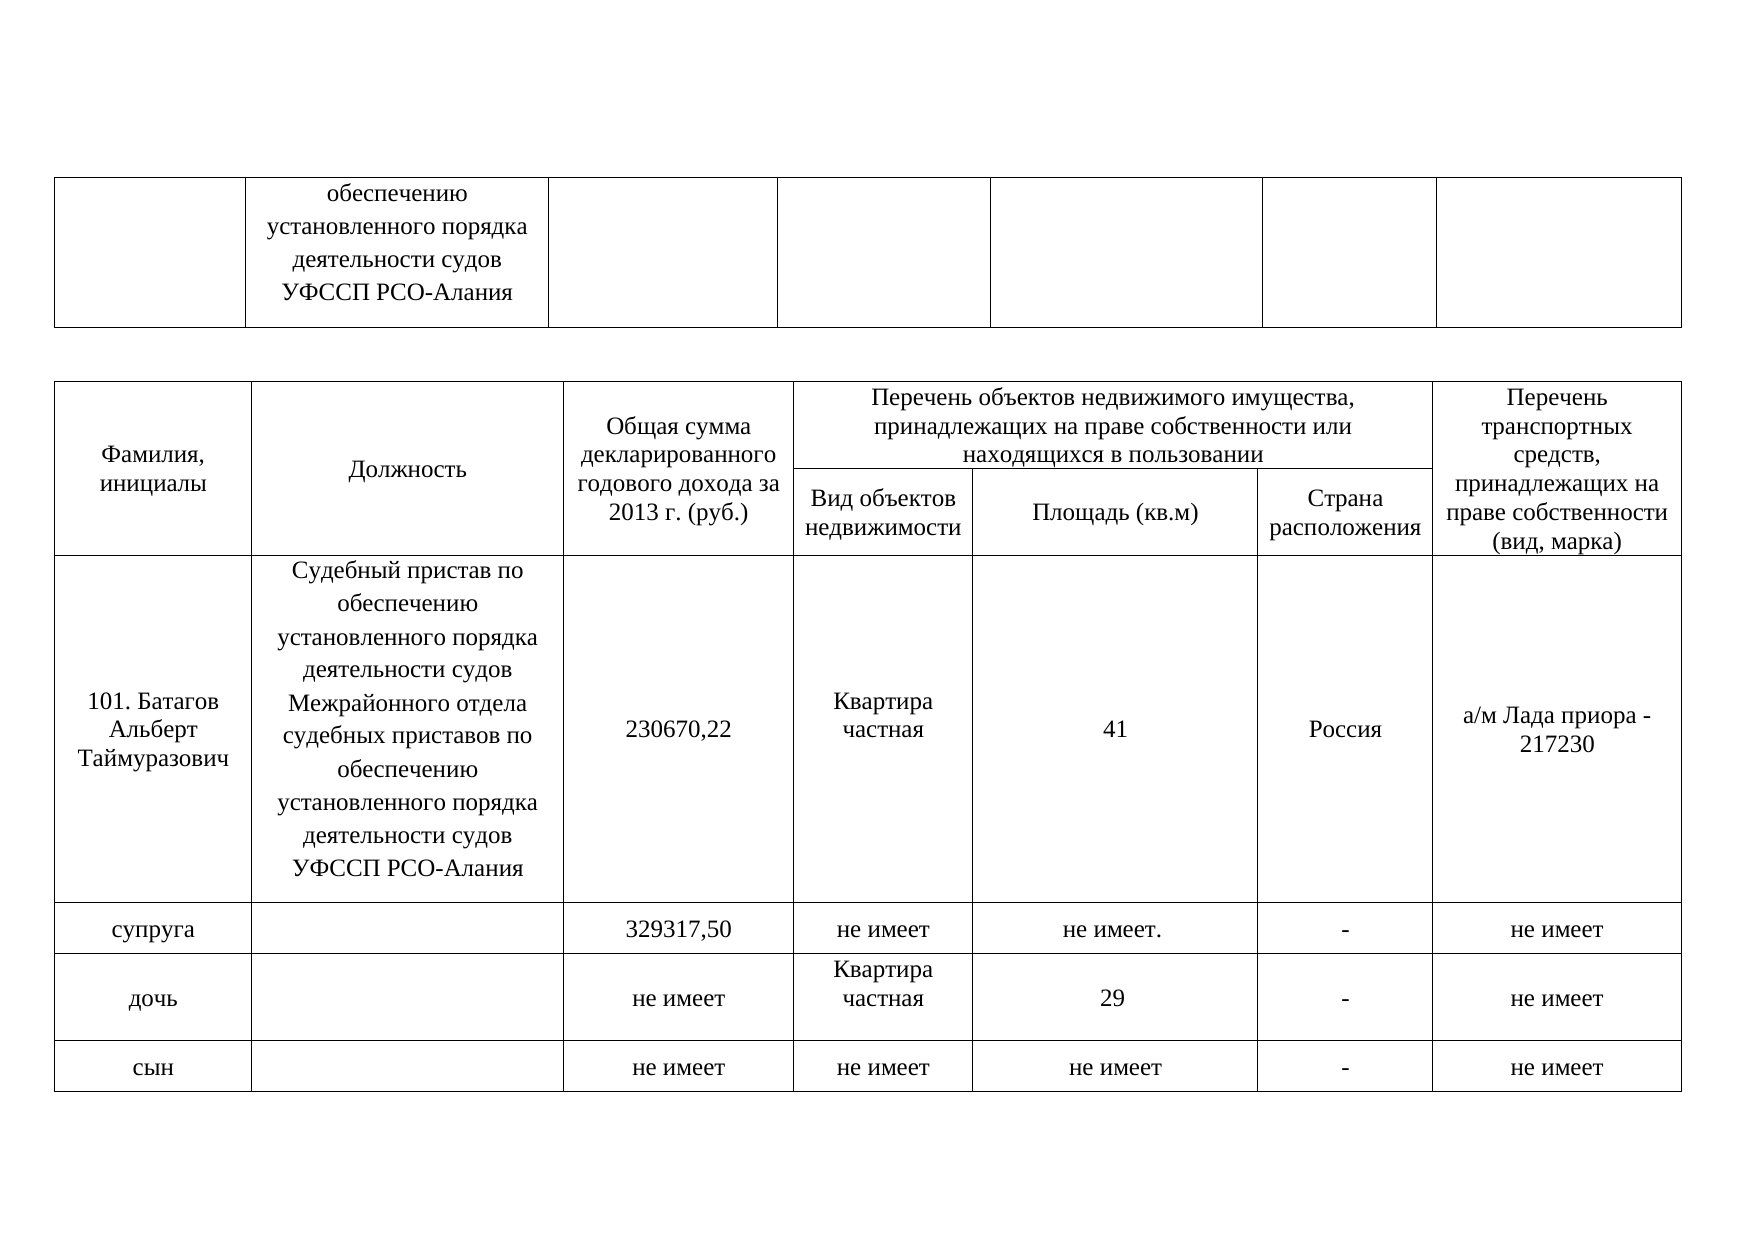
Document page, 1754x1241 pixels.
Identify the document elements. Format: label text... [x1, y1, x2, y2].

table_cell супруга [55, 903, 251, 953]
table_cell 29 [973, 954, 1257, 1040]
table_cell не имеет [564, 954, 793, 1040]
table_cell [252, 954, 563, 1040]
table_cell дочь [55, 954, 251, 1040]
table_cell [1263, 178, 1436, 327]
table_cell не имеет [973, 1041, 1257, 1091]
table_cell 101. Батагов Альберт Таймуразович [55, 556, 251, 902]
table_cell 41 [973, 556, 1257, 902]
table_header Должность [252, 382, 563, 554]
table_cell не имеет [794, 1041, 972, 1091]
table_cell [991, 178, 1262, 327]
table_cell не имеет [1433, 1041, 1681, 1091]
table_cell Вид объектов недвижимости [794, 469, 972, 554]
table_cell а/м Лада приора -217230 [1433, 556, 1681, 902]
table_cell 329317,50 [564, 903, 793, 953]
table_cell Квартира частная [794, 954, 972, 1040]
table_cell сын [55, 1041, 251, 1091]
table_header Перечень объектов недвижимого имущества, принадлежащих на праве собственности или находящихся в пользовании [794, 382, 1432, 468]
table_cell не имеет [564, 1041, 793, 1091]
table_cell 230670,22 [564, 556, 793, 902]
table_header Общая сумма декларированного годового дохода за 2013 г. (руб.) [564, 382, 793, 554]
table_cell Судебный пристав по обеспечению установленного порядка деятельности судов Межрайонного отдела судебных приставов по обеспечению установленного порядка деятельности судов УФССП РСО-Алания [252, 556, 563, 902]
table_cell - [1258, 954, 1432, 1040]
table_cell [1437, 178, 1681, 327]
table_cell не имеет [794, 903, 972, 953]
table_cell не имеет [1433, 903, 1681, 953]
table_cell - [1258, 903, 1432, 953]
table_header Перечень транспортных средств, принадлежащих на праве собственности (вид, марка) [1433, 382, 1681, 554]
table_header Фамилия, инициалы [55, 382, 251, 554]
table_cell Площадь (кв.м) [973, 469, 1257, 554]
table_cell - [1258, 1041, 1432, 1091]
table_cell [778, 178, 990, 327]
table_cell [55, 178, 245, 327]
table_cell не имеет [1433, 954, 1681, 1040]
table_cell обеспечению установленного порядка деятельности судов УФССП РСО-Алания [246, 178, 548, 327]
table_cell [252, 1041, 563, 1091]
table_cell [549, 178, 777, 327]
table_cell [252, 903, 563, 953]
table_cell не имеет. [973, 903, 1257, 953]
table_cell Квартира частная [794, 556, 972, 902]
table_cell Страна расположения [1258, 469, 1432, 554]
table_cell Россия [1258, 556, 1432, 902]
